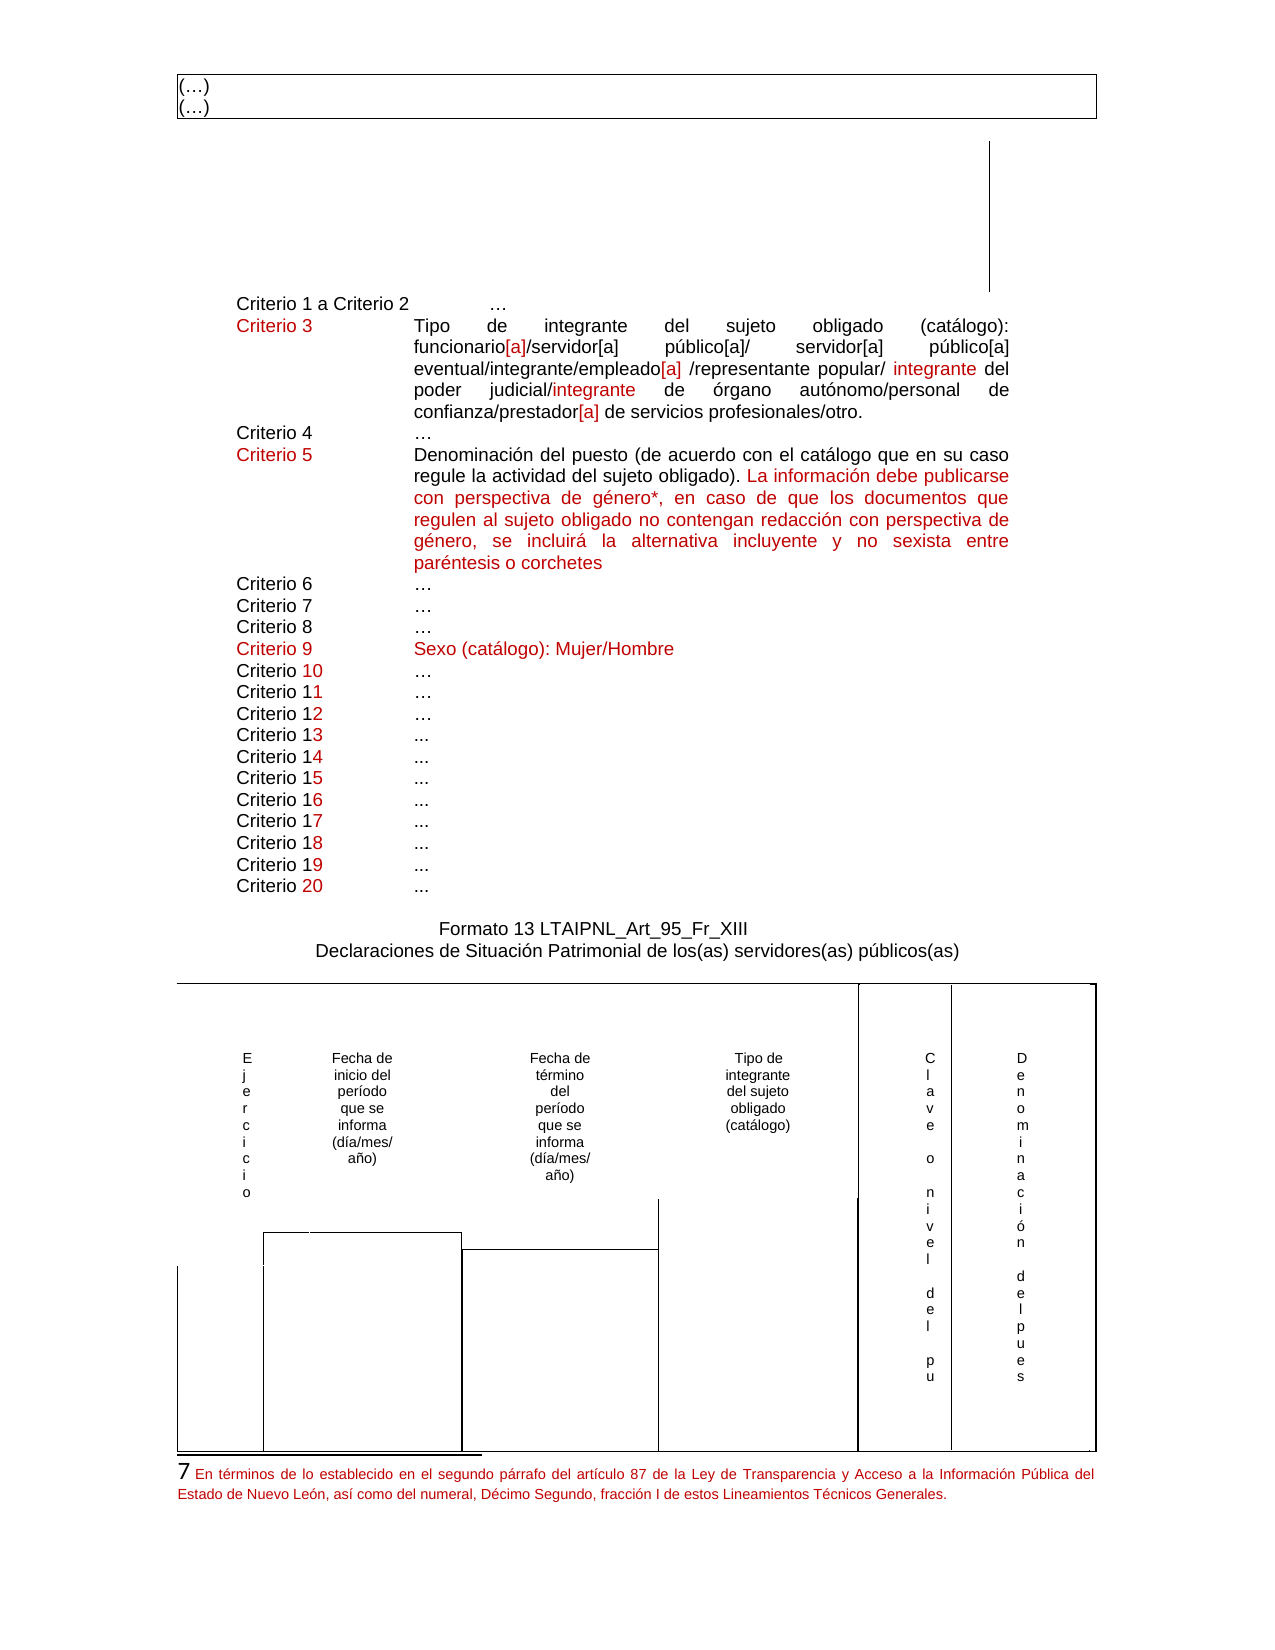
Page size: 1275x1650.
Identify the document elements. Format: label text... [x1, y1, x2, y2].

table_header [659, 1199, 857, 1451]
text Criterio 13 ... [236, 724, 1009, 746]
text Criterio 20 ... [236, 875, 1009, 897]
text (…) [178, 75, 1096, 95]
table_header Fecha de inicio del período que se informa (día/mes/año) [310, 985, 461, 1231]
text Criterio 15 ... [236, 767, 1009, 789]
table_header Ejercicio [178, 985, 263, 1265]
table_header [953, 985, 992, 1450]
table_header [178, 1266, 263, 1451]
text Criterio 10 … [236, 659, 1009, 681]
text Criterio 9 Sexo (catálogo): Mujer/Hombre [236, 638, 1009, 659]
text Criterio 3 Tipo de integrante del sujeto obligado (catálogo): funcionario[a]/servidor[a] público[a]/ servidor[a] público[a] eventual/integrante/empleado[a] /representante popular/ integrante del poder judicial/integrante de órgano autónomo/personal de confianza/prestador[a] de servicios profesionales/otro. [236, 314, 1009, 422]
table_header Clave o nivel del pu [861, 985, 951, 1450]
text Criterio 17 ... [236, 810, 1009, 832]
text Criterio 19 ... [236, 853, 1009, 875]
text Criterio 14 ... [236, 746, 1009, 767]
table_header [463, 1250, 658, 1451]
text Criterio 5 Denominación del puesto (de acuerdo con el catálogo que en su caso regule la actividad del sujeto obligado). La información debe publicarse con perspectiva de género*, en caso de que los documentos que regulen al sujeto obligado no contengan redacción con perspectiva de género, se incluirá la alternativa incluyente y no sexista entre paréntesis o corchetes [236, 444, 1009, 573]
text Criterio 12 … [236, 702, 1009, 724]
text Formato 13 LTAIPNL_Art_95_Fr_XIII [177, 918, 1009, 940]
text Criterio 8 … [236, 616, 1009, 638]
table_header Fecha de término del período que se informa (día/mes/año) [463, 985, 657, 1248]
text Declaraciones de Situación Patrimonial de los(as) servidores(as) públicos(as) [177, 940, 1097, 961]
text Criterio 7 … [236, 595, 1009, 616]
text Criterio 16 ... [236, 789, 1009, 810]
table_header Denominación del pues [993, 985, 1089, 1450]
text En términos de lo establecido en el segundo párrafo del artículo 87 de la Ley de Transparencia y Acceso a la Información Pública del Estado de Nuevo León, así como del numeral, Décimo Segundo, fracción I de estos Lineamientos Técnicos Generales. [177, 1455, 1098, 1502]
table_header Tipo de integrante del sujeto obligado (catálogo) [659, 985, 857, 1198]
text Criterio 11 … [236, 681, 1009, 702]
text (…) [178, 95, 1096, 118]
table_header [264, 985, 309, 1231]
table_header [1090, 985, 1095, 1451]
text Criterio 1 a Criterio 2 … [236, 293, 1009, 314]
text Criterio 18 ... [236, 832, 1009, 853]
text Criterio 4 … [236, 422, 1009, 444]
table_header [264, 1233, 461, 1451]
text Criterio 6 … [236, 573, 1009, 595]
